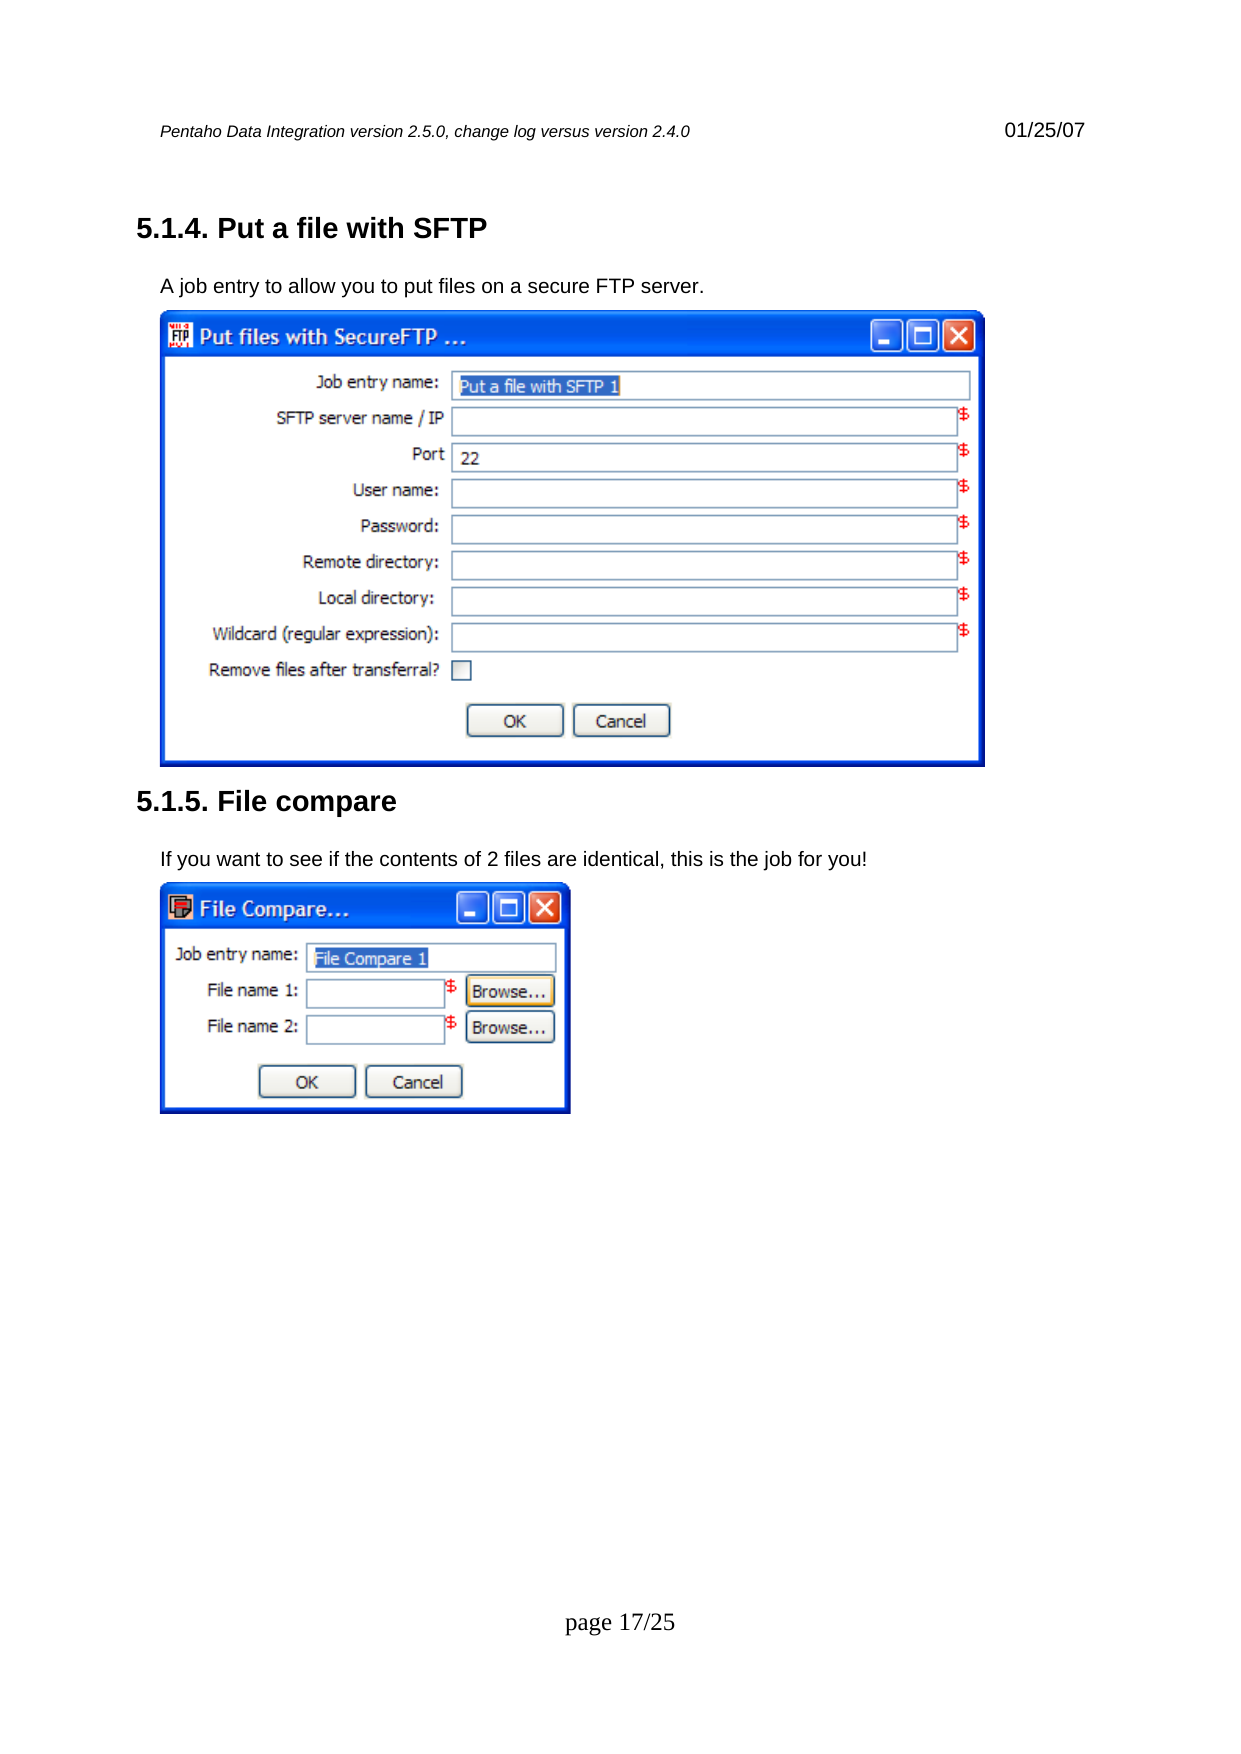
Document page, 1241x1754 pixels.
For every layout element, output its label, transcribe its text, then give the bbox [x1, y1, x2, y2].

subtitle Put a file with SFTP [136, 212, 1122, 245]
text If you want to see if the contents of 2 files are identical, this is the job for you! [118, 847, 1122, 870]
subtitle File compare [136, 785, 1122, 818]
picture [159, 882, 571, 1114]
picture [159, 310, 985, 767]
text A job entry to allow you to put files on a secure FTP server. [118, 274, 1122, 298]
